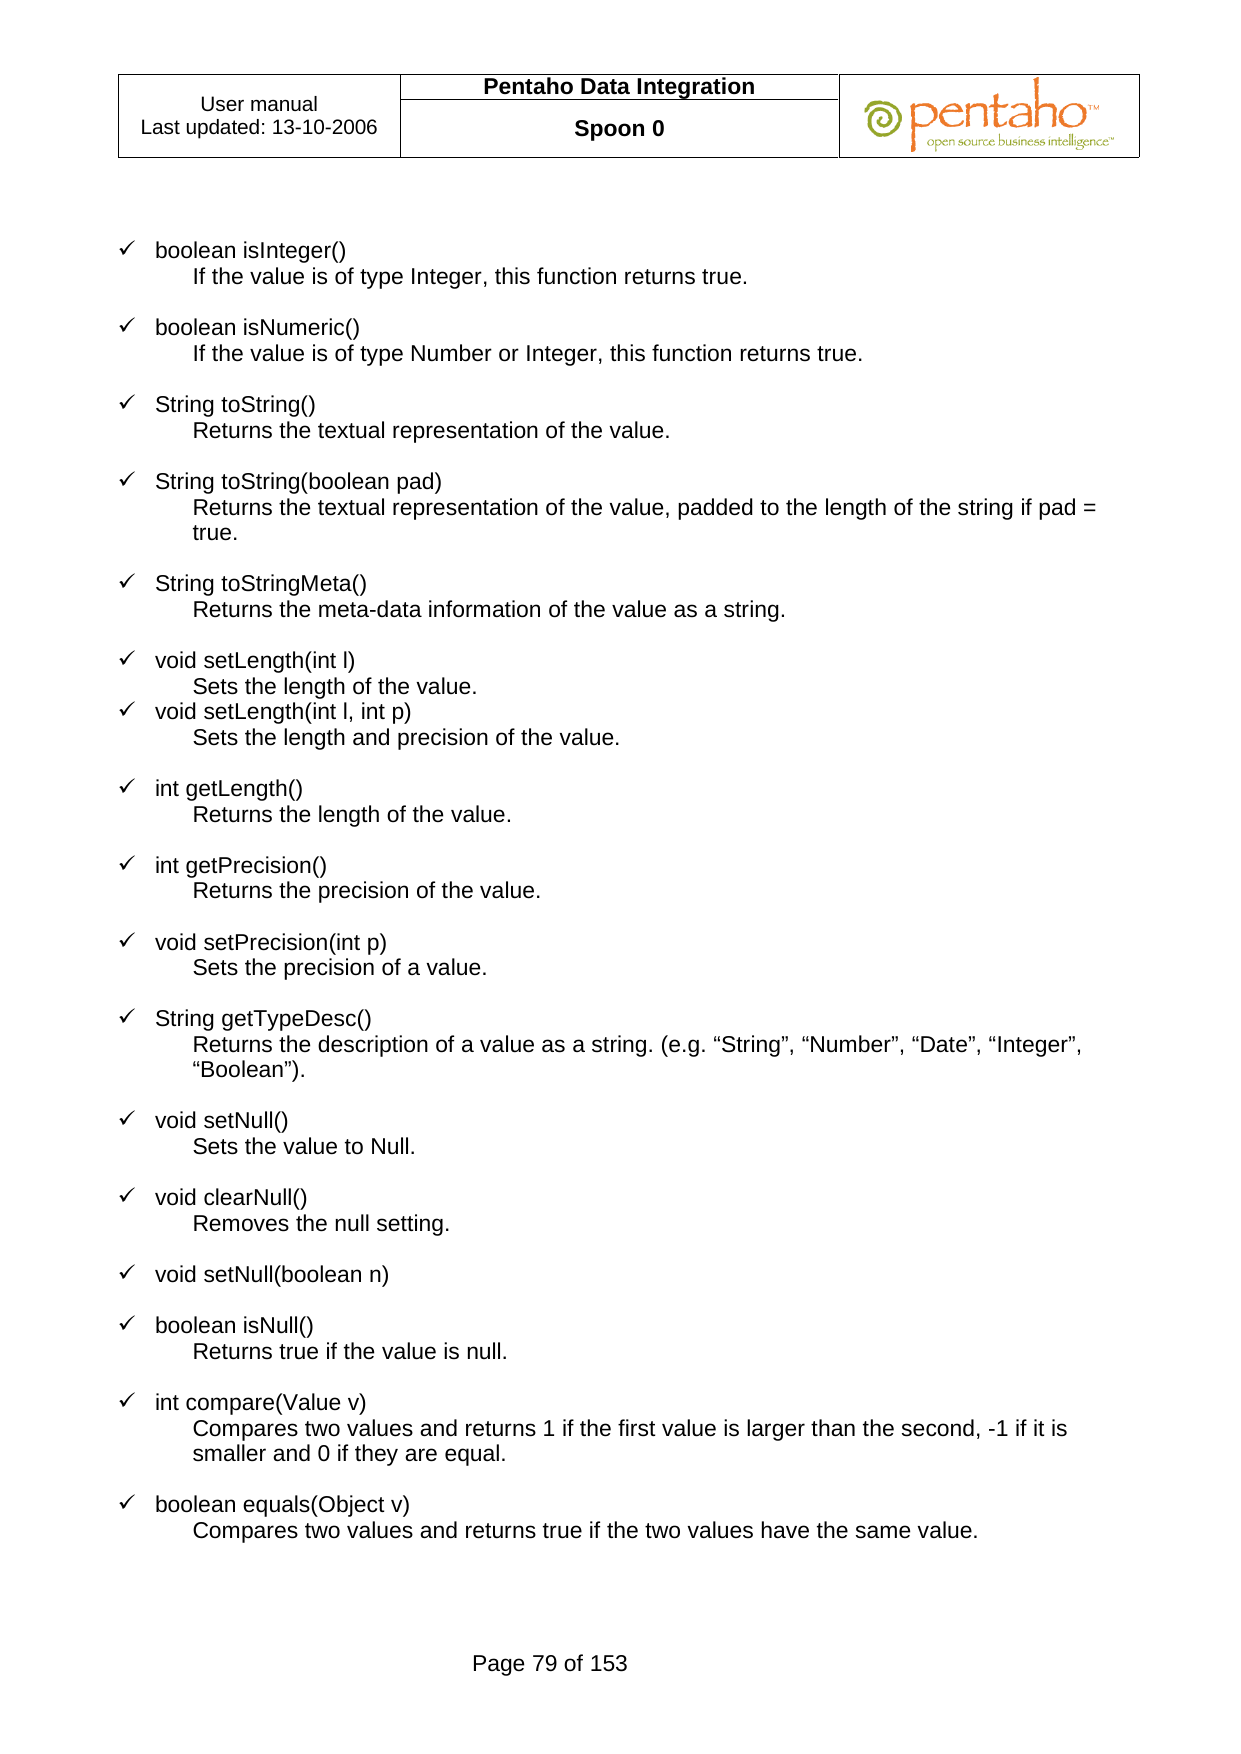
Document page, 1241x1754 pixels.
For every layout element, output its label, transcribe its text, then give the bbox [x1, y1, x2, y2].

text Sets the value to Null. [192, 1134, 1137, 1159]
list boolean isNumeric() [117, 315, 1137, 341]
text Compares two values and returns true if the two values have the same value. [192, 1518, 1137, 1543]
list int compare(Value v) [117, 1390, 1137, 1416]
list boolean isInteger() [117, 238, 1137, 264]
list String toString(boolean pad) [117, 468, 1137, 494]
text Sets the precision of a value. [192, 955, 1137, 980]
list String toStringMeta() [117, 571, 1137, 597]
list void setLength(int l, int p) [117, 699, 1137, 724]
text Returns the precision of the value. [192, 878, 1137, 904]
text Compares two values and returns 1 if the first value is larger than the second, -1 if it is smaller and 0 if they are equal. [192, 1416, 1137, 1467]
text Returns the description of a value as a string. (e.g. “String”, “Number”, “Date”, “Integer”, “Boolean”). [192, 1032, 1137, 1083]
list void setNull() [117, 1108, 1137, 1134]
list void setPrecision(int p) [117, 929, 1137, 955]
text Returns the textual representation of the value, padded to the length of the string if pad = true. [192, 494, 1137, 545]
list String toString() [117, 392, 1137, 417]
list void clearNull() [117, 1185, 1137, 1211]
list void setLength(int l) [117, 648, 1137, 673]
text Returns the meta-data information of the value as a string. [192, 597, 1137, 622]
list int getPrecision() [117, 852, 1137, 878]
text Removes the null setting. [192, 1211, 1137, 1236]
text Sets the length of the value. [192, 673, 1137, 699]
list int getLength() [117, 776, 1137, 801]
text Returns the textual representation of the value. [192, 417, 1137, 443]
text Returns the length of the value. [192, 801, 1137, 827]
list boolean equals(Object v) [117, 1492, 1137, 1518]
list void setNull(boolean n) [117, 1262, 1137, 1287]
text If the value is of type Number or Integer, this function returns true. [192, 341, 1137, 366]
text Returns true if the value is null. [192, 1339, 1137, 1364]
text Sets the length and precision of the value. [192, 724, 1137, 750]
text If the value is of type Integer, this function returns true. [192, 264, 1137, 289]
list String getTypeDesc() [117, 1006, 1137, 1032]
list boolean isNull() [117, 1313, 1137, 1339]
